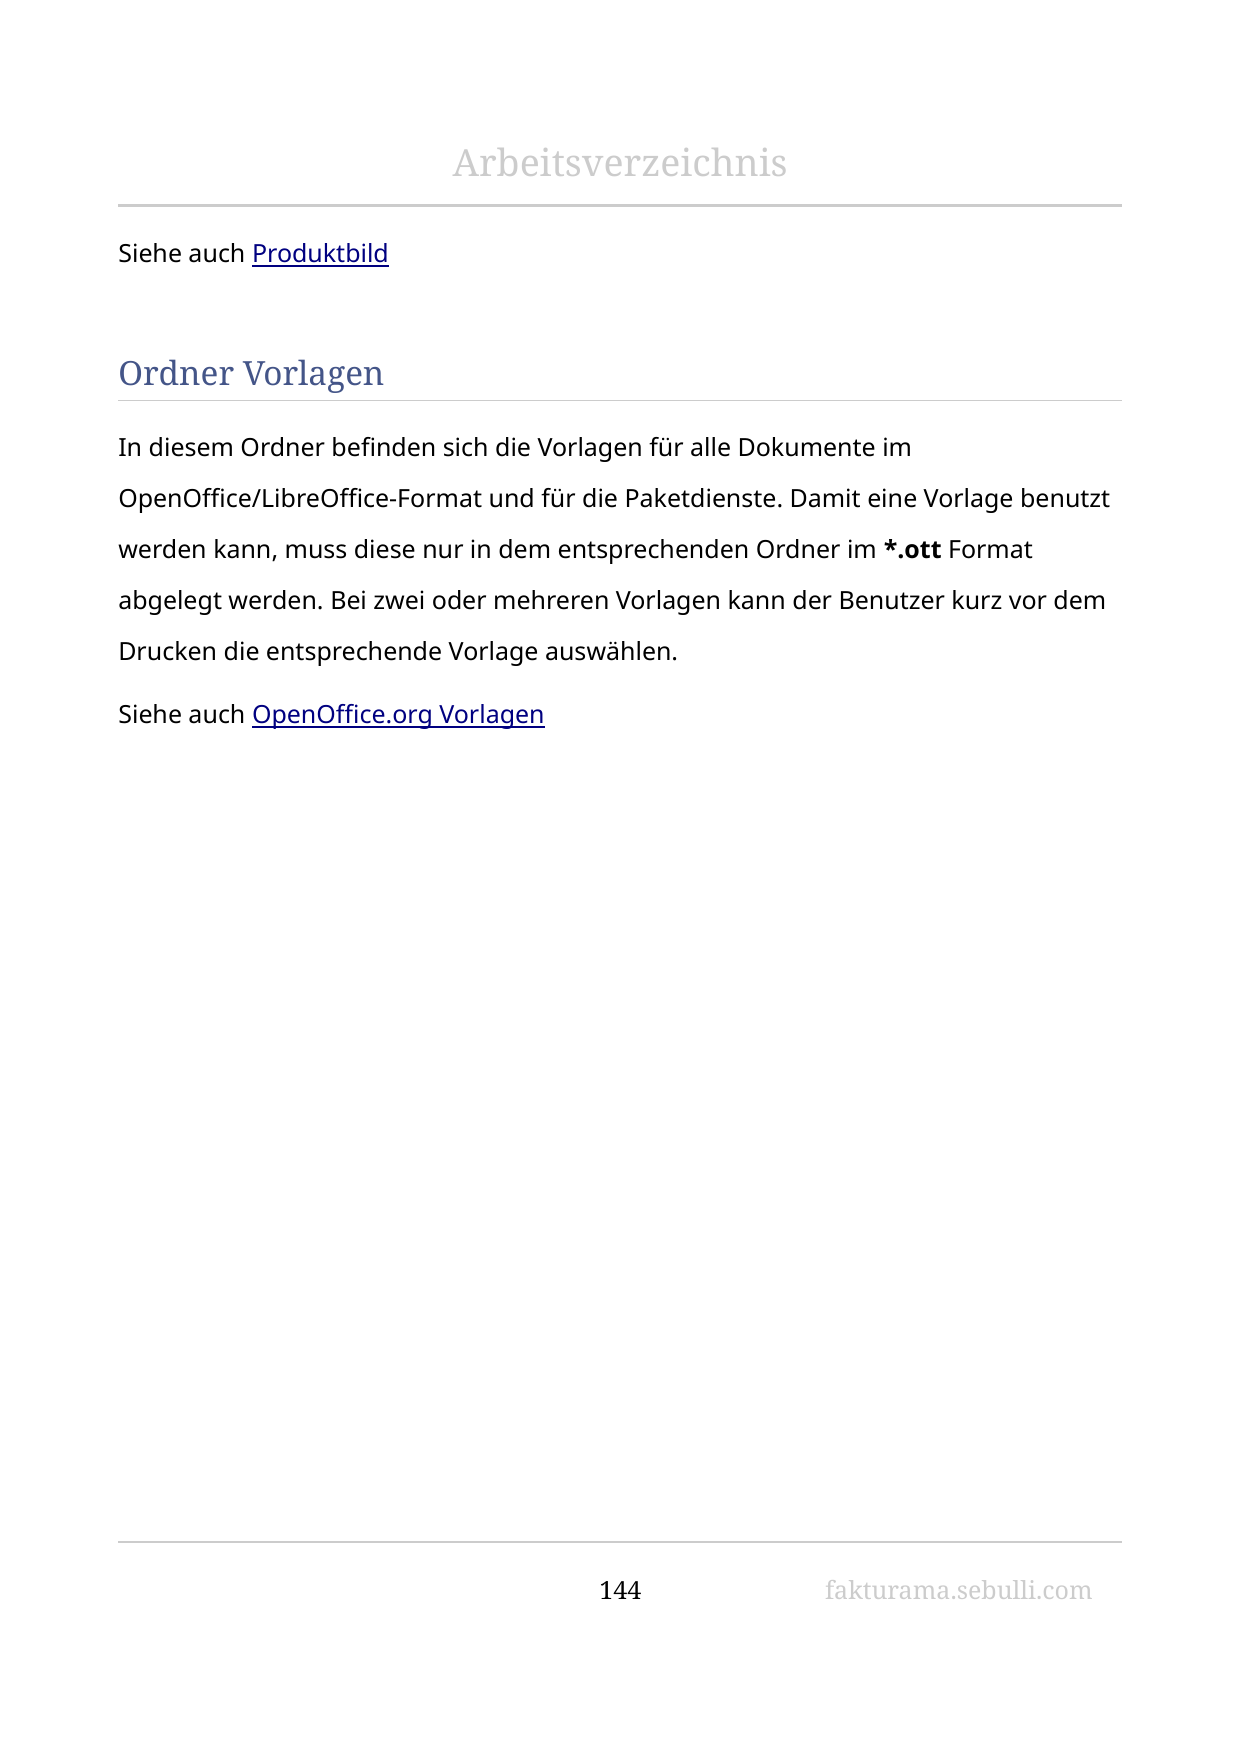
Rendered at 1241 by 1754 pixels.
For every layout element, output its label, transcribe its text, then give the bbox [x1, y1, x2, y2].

text Siehe auch Produktbild [118, 236, 1122, 270]
subtitle Ordner Vorlagen [118, 350, 1122, 400]
text In diesem Ordner befinden sich die Vorlagen für alle Dokumente im OpenOffice/LibreOffice-Format und für die Paketdienste. Damit eine Vorlage benutzt werden kann, muss diese nur in dem entsprechenden Ordner im *.ott Format abgelegt werden. Bei zwei oder mehreren Vorlagen kann der Benutzer kurz vor dem Drucken die entsprechende Vorlage auswählen. [118, 429, 1122, 668]
text Siehe auch OpenOffice.org Vorlagen [118, 697, 1122, 731]
